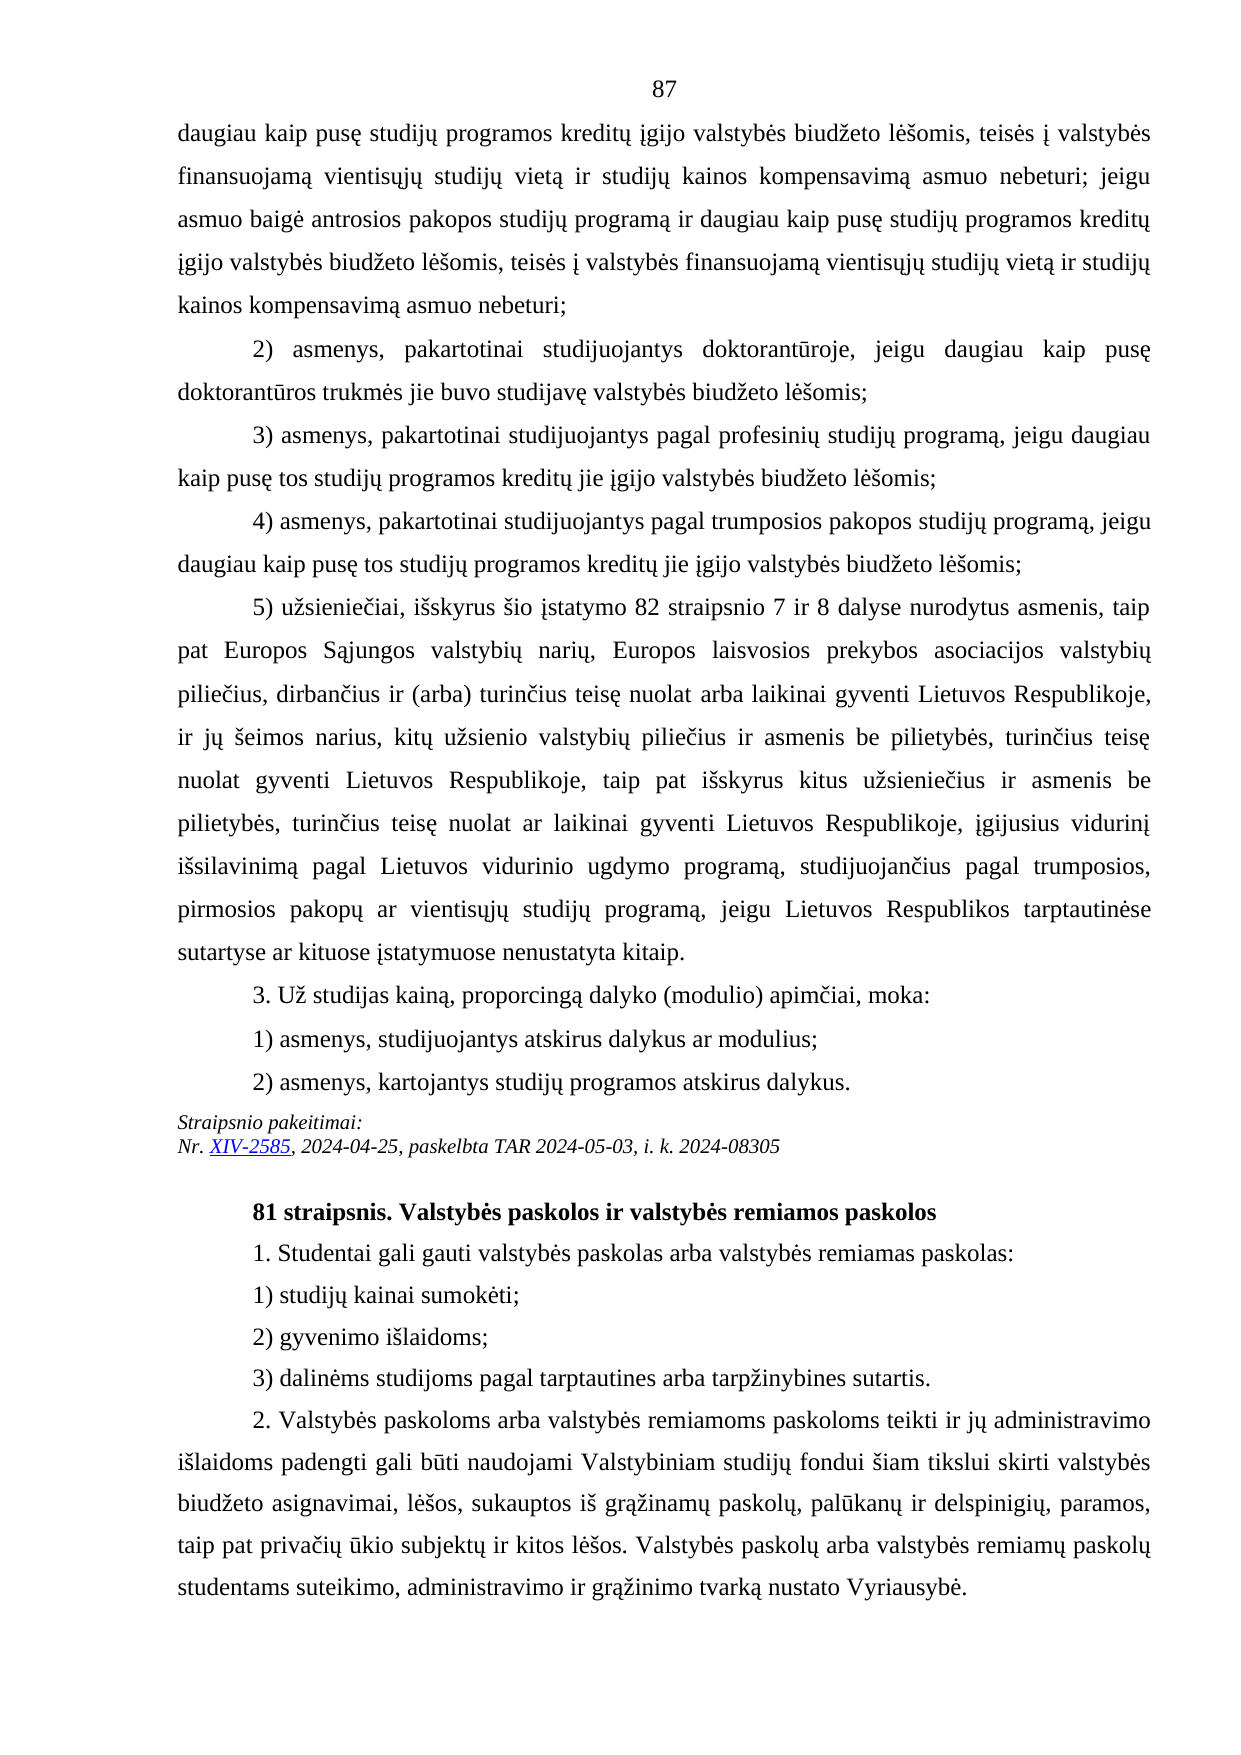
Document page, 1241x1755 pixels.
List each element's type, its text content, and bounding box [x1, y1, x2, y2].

text 2) asmenys, pakartotinai studijuojantys doktorantūroje, jeigu daugiau kaip pusę doktorantūros trukmės jie buvo studijavę valstybės biudžeto lėšomis; [177, 334, 1152, 406]
text Nr. XIV-2585, 2024-04-25, paskelbta TAR 2024-05-03, i. k. 2024-08305 [177, 1134, 1152, 1158]
text 5) užsieniečiai, išskyrus šio įstatymo 82 straipsnio 7 ir 8 dalyse nurodytus asmenis, taip pat Europos Sąjungos valstybių narių, Europos laisvosios prekybos asociacijos valstybių piliečius, dirbančius ir (arba) turinčius teisę nuolat arba laikinai gyventi Lietuvos Respublikoje, ir jų šeimos narius, kitų užsienio valstybių piliečius ir asmenis be pilietybės, turinčius teisę nuolat gyventi Lietuvos Respublikoje, taip pat išskyrus kitus užsieniečius ir asmenis be pilietybės, turinčius teisę nuolat ar laikinai gyventi Lietuvos Respublikoje, įgijusius vidurinį išsilavinimą pagal Lietuvos vidurinio ugdymo programą, studijuojančius pagal trumposios, pirmosios pakopų ar vientisųjų studijų programą, jeigu Lietuvos Respublikos tarptautinėse sutartyse ar kituose įstatymuose nenustatyta kitaip. [177, 592, 1152, 966]
text 3. Už studijas kainą, proporcingą dalyko (modulio) apimčiai, moka: [177, 981, 1152, 1009]
text 2. Valstybės paskoloms arba valstybės remiamoms paskoloms teikti ir jų administravimo išlaidoms padengti gali būti naudojami Valstybiniam studijų fondui šiam tikslui skirti valstybės biudžeto asignavimai, lėšos, sukauptos iš grąžinamų paskolų, palūkanų ir delspinigių, paramos, taip pat privačių ūkio subjektų ir kitos lėšos. Valstybės paskolų arba valstybės remiamų paskolų studentams suteikimo, administravimo ir grąžinimo tvarką nustato Vyriausybė. [177, 1395, 1152, 1603]
text 3) asmenys, pakartotinai studijuojantys pagal profesinių studijų programą, jeigu daugiau kaip pusę tos studijų programos kreditų jie įgijo valstybės biudžeto lėšomis; [177, 420, 1152, 492]
text 2) asmenys, kartojantys studijų programos atskirus dalykus. [177, 1067, 1152, 1096]
text 1) studijų kainai sumokėti; [177, 1270, 1152, 1312]
text daugiau kaip pusę studijų programos kreditų įgijo valstybės biudžeto lėšomis, teisės į valstybės finansuojamą vientisųjų studijų vietą ir studijų kainos kompensavimą asmuo nebeturi; jeigu asmuo baigė antrosios pakopos studijų programą ir daugiau kaip pusę studijų programos kreditų įgijo valstybės biudžeto lėšomis, teisės į valstybės finansuojamą vientisųjų studijų vietą ir studijų kainos kompensavimą asmuo nebeturi; [177, 118, 1152, 319]
text 2) gyvenimo išlaidoms; [177, 1312, 1152, 1353]
text 4) asmenys, pakartotinai studijuojantys pagal trumposios pakopos studijų programą, jeigu daugiau kaip pusę tos studijų programos kreditų jie įgijo valstybės biudžeto lėšomis; [177, 506, 1152, 578]
text 81 straipsnis. Valstybės paskolos ir valstybės remiamos paskolos [177, 1187, 1152, 1228]
text 3) dalinėms studijoms pagal tarptautines arba tarpžinybines sutartis. [177, 1353, 1152, 1395]
text 1) asmenys, studijuojantys atskirus dalykus ar modulius; [177, 1024, 1152, 1052]
text 1. Studentai gali gauti valstybės paskolas arba valstybės remiamas paskolas: [177, 1228, 1152, 1270]
text Straipsnio pakeitimai: [177, 1110, 1152, 1134]
